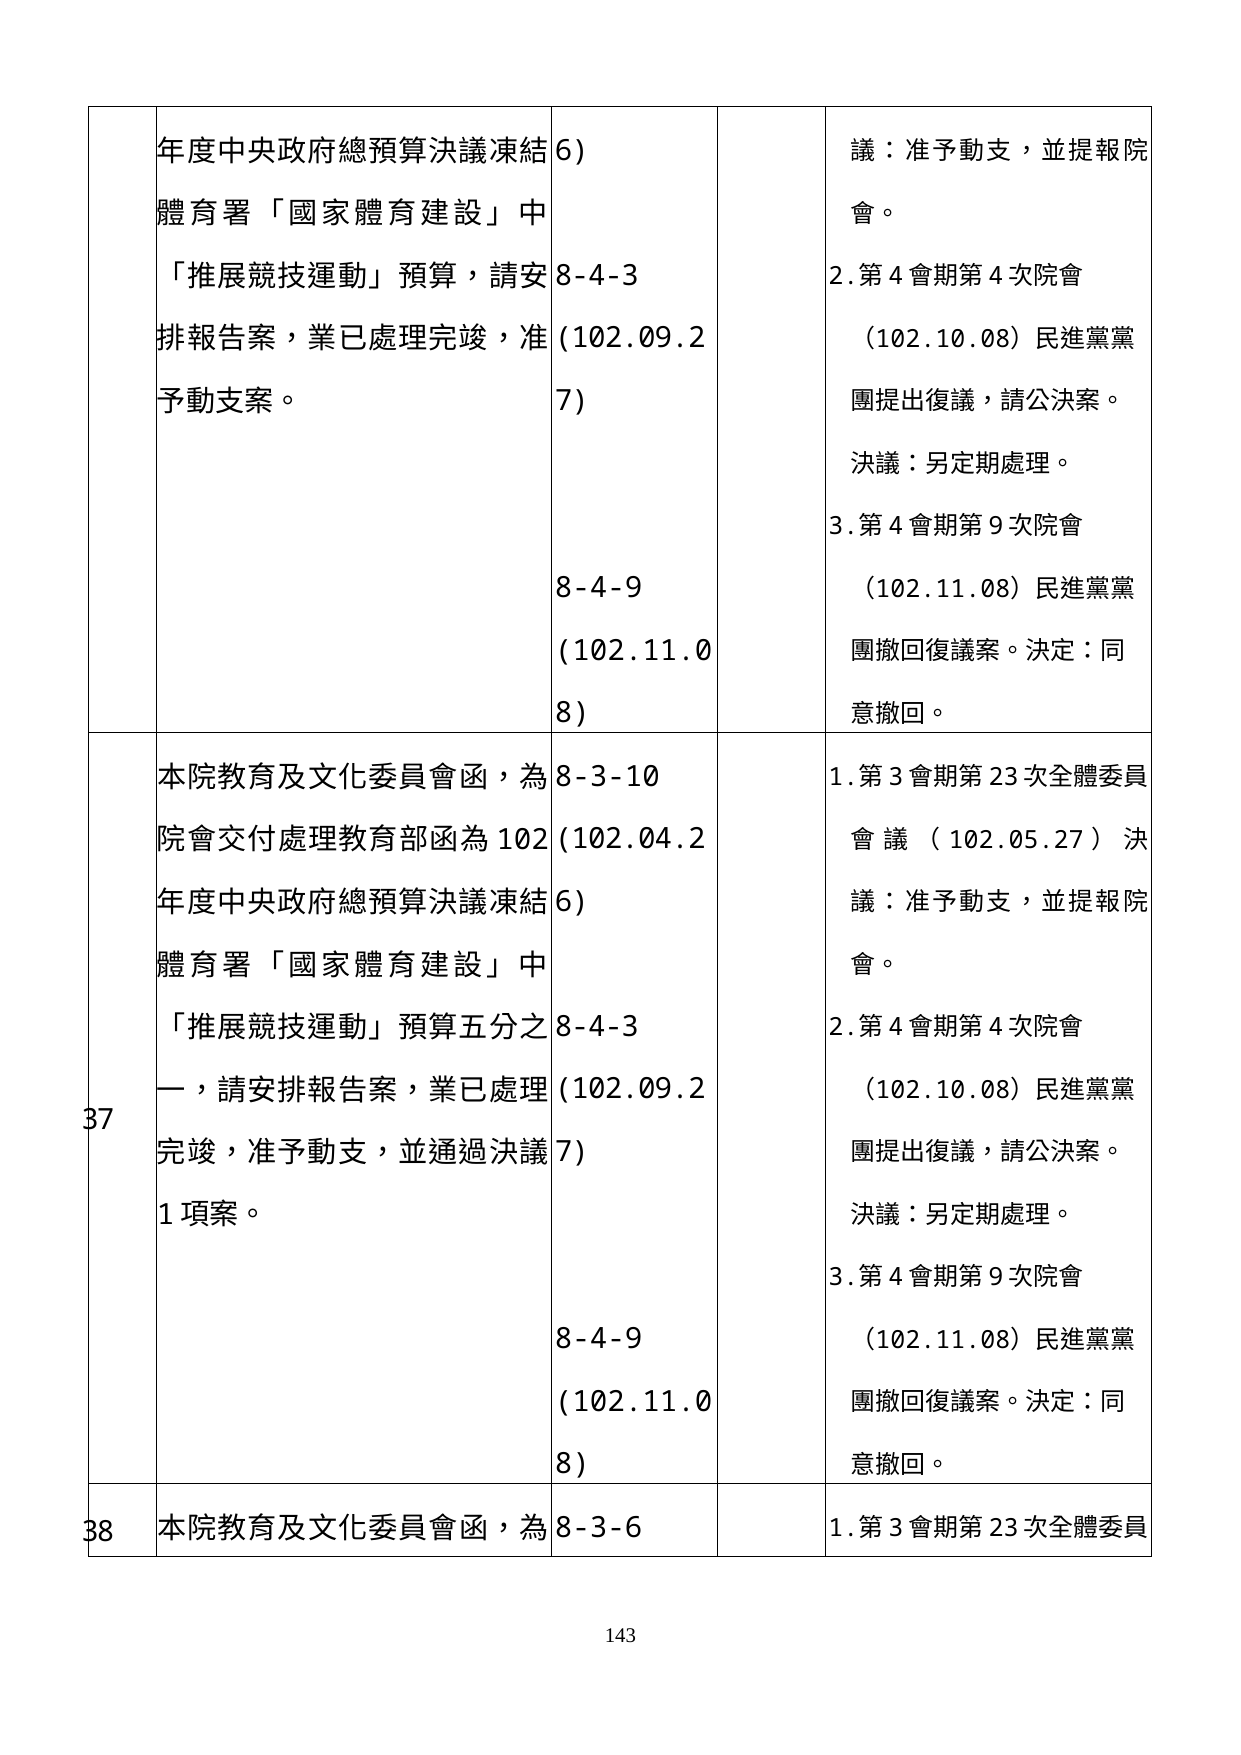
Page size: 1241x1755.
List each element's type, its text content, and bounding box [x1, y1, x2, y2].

table_cell 議：准予動支，並提報院會。 2.第4會期第4次院會 （102.10.08）民進黨黨團提出復議，請公決案。決議：另定期處理。 3.第4會期第9次院會 （102.11.08）民進黨黨團撤回復議案。決定：同意撤回。 [826, 107, 1151, 732]
table_cell [89, 107, 156, 732]
table_cell [718, 107, 825, 732]
table_cell 1.第3會期第23次全體委員會議（102.05.27）決議：准予動支，並提報院會。 2.第4會期第4次院會 （102.10.08）民進黨黨團提出復議，請公決案。決議：另定期處理。 3.第4會期第9次院會 （102.11.08）民進黨黨團撤回復議案。決定：同意撤回。 [826, 733, 1151, 1483]
table_cell 年度中央政府總預算決議凍結體育署「國家體育建設」中「推展競技運動」預算，請安排報告案，業已處理完竣，准予動支案。 [157, 107, 551, 732]
table_cell [89, 733, 156, 1483]
table_cell 6) 8-4-3 (102.09.27) 8-4-9 (102.11.08) [552, 107, 717, 732]
table_cell 1.第3會期第23次全體委員 [826, 1484, 1151, 1556]
table_cell 8-3-10 (102.04.26) 8-4-3 (102.09.27) 8-4-9 (102.11.08) [552, 733, 717, 1483]
table_cell [718, 1484, 825, 1556]
table_cell 8-3-6 [552, 1484, 717, 1556]
table_cell 本院教育及文化委員會函，為 [157, 1484, 551, 1556]
table_cell 本院教育及文化委員會函，為院會交付處理教育部函為102年度中央政府總預算決議凍結體育署「國家體育建設」中「推展競技運動」預算五分之一，請安排報告案，業已處理完竣，准予動支，並通過決議1項案。 [157, 733, 551, 1483]
table_cell [89, 1484, 156, 1556]
table_cell [718, 733, 825, 1483]
